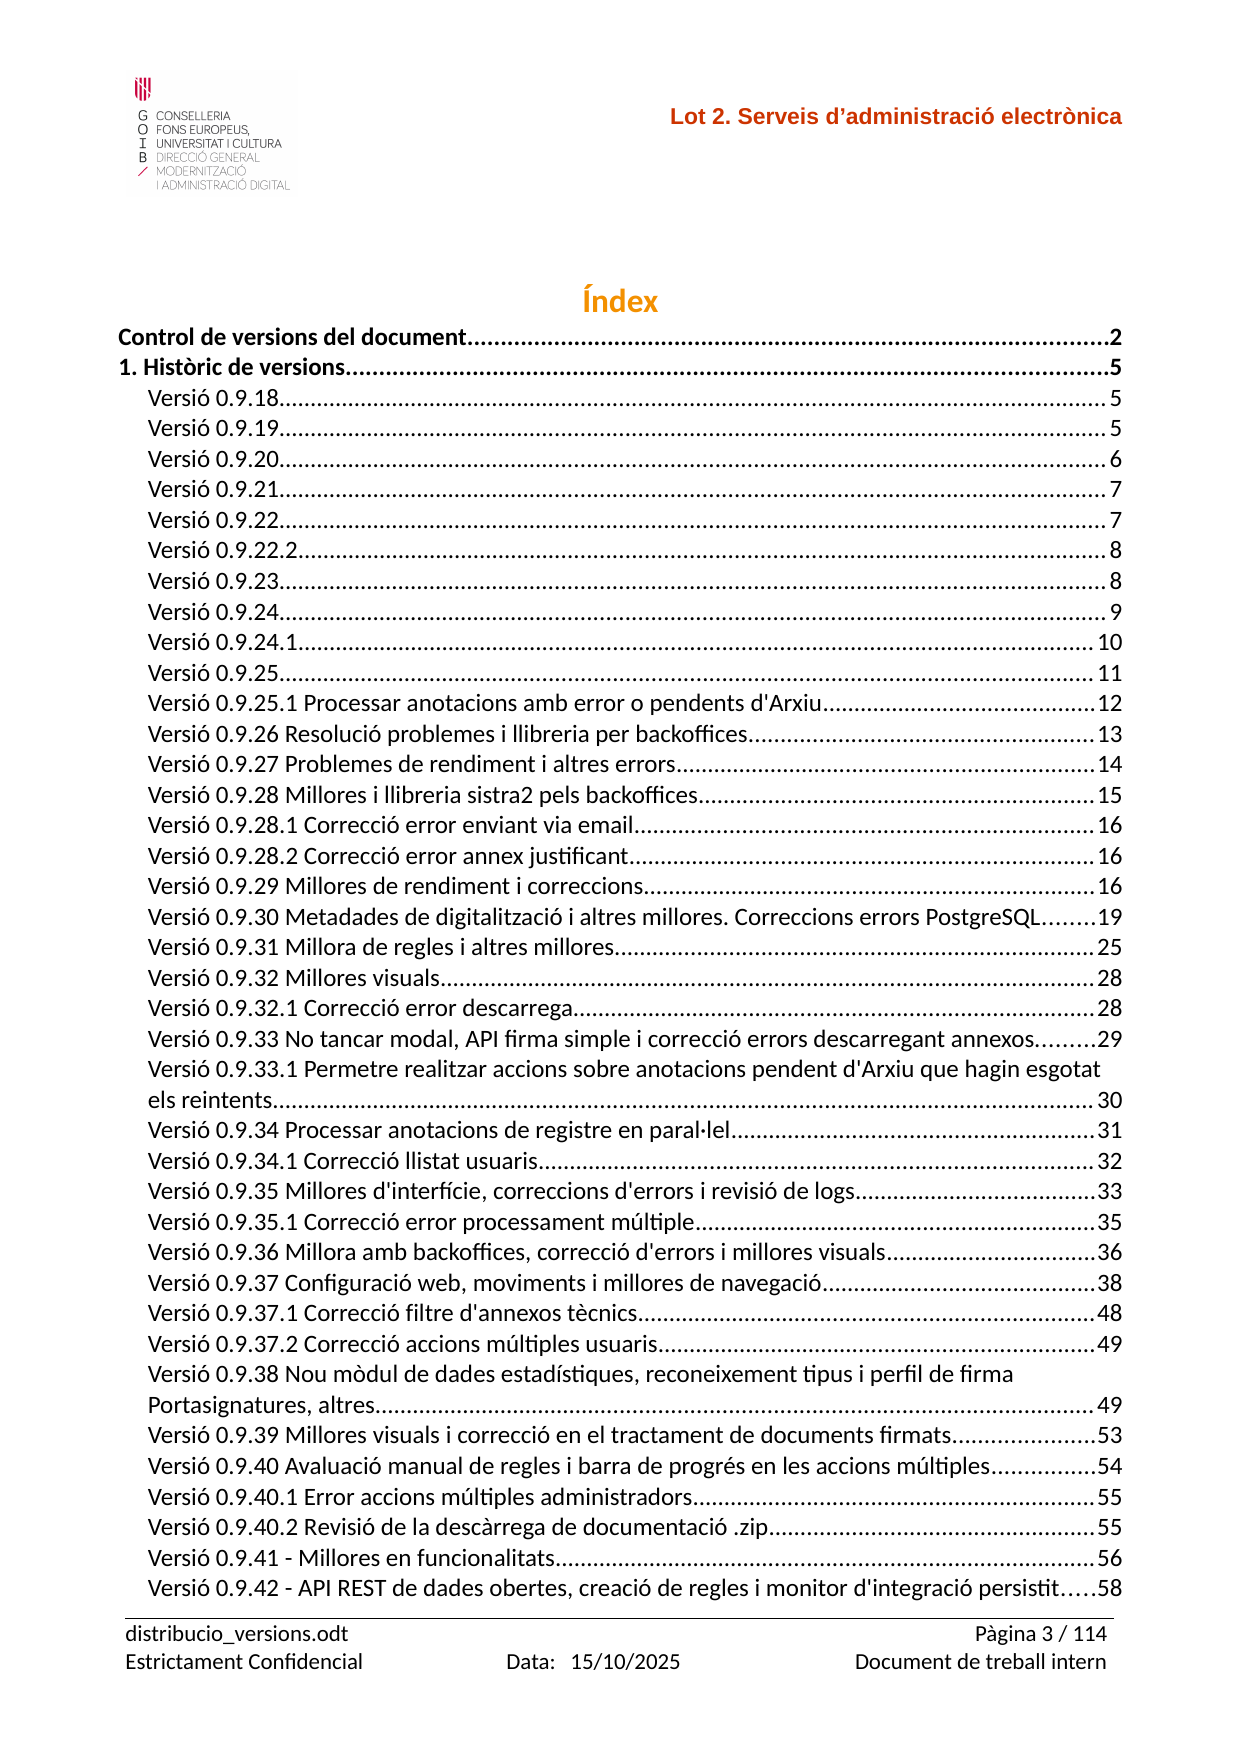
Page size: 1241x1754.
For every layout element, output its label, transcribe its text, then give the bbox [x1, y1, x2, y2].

text Versió 0.9.23 8 [148, 565, 1122, 596]
text Versió 0.9.30 Metadades de digitalització i altres millores. Correccions errors PostgreSQL 19 [148, 901, 1122, 931]
text Versió 0.9.35.1 Correcció error processament múltiple 35 [148, 1206, 1122, 1237]
text Versió 0.9.22 7 [148, 504, 1122, 534]
text Versió 0.9.22.2 8 [148, 534, 1122, 565]
text Versió 0.9.21 7 [148, 473, 1122, 504]
text Versió 0.9.18 5 [148, 382, 1122, 412]
picture [126, 70, 299, 197]
text Versió 0.9.41 - Millores en funcionalitats 56 [148, 1542, 1122, 1572]
text 1. Històric de versions 5 [118, 351, 1122, 382]
text Versió 0.9.33 No tancar modal, API firma simple i correcció errors descarregant annexos 29 [148, 1023, 1122, 1053]
text Versió 0.9.40.1 Error accions múltiples administradors 55 [148, 1481, 1122, 1511]
text Versió 0.9.25.1 Processar anotacions amb error o pendents d'Arxiu 12 [148, 687, 1122, 718]
text Versió 0.9.38 Nou mòdul de dades estadístiques, reconeixement tipus i perfil de firma Portasignatures, altres 49 [148, 1359, 1122, 1420]
text Versió 0.9.31 Millora de regles i altres millores. 25 [148, 931, 1122, 962]
text Versió 0.9.28.2 Correcció error annex justificant 16 [148, 840, 1122, 870]
text Versió 0.9.37.2 Correcció accions múltiples usuaris 49 [148, 1328, 1122, 1359]
text Índex [118, 280, 1122, 321]
text Versió 0.9.34.1 Correcció llistat usuaris 32 [148, 1145, 1122, 1176]
text Versió 0.9.28 Millores i llibreria sistra2 pels backoffices 15 [148, 779, 1122, 809]
text Versió 0.9.33.1 Permetre realitzar accions sobre anotacions pendent d'Arxiu que hagin esgotat els reintents 30 [148, 1053, 1122, 1114]
text Versió 0.9.28.1 Correcció error enviant via email 16 [148, 809, 1122, 840]
text Versió 0.9.34 Processar anotacions de registre en paral·lel 31 [148, 1114, 1122, 1145]
text Versió 0.9.40.2 Revisió de la descàrrega de documentació .zip 55 [148, 1511, 1122, 1542]
text Versió 0.9.39 Millores visuals i correcció en el tractament de documents firmats 53 [148, 1420, 1122, 1450]
text Versió 0.9.37.1 Correcció filtre d'annexos tècnics 48 [148, 1298, 1122, 1328]
text Versió 0.9.29 Millores de rendiment i correccions 16 [148, 870, 1122, 901]
text Versió 0.9.37 Configuració web, moviments i millores de navegació 38 [148, 1267, 1122, 1298]
text Control de versions del document 2 [118, 321, 1122, 351]
text Versió 0.9.32.1 Correcció error descarrega 28 [148, 992, 1122, 1023]
text Versió 0.9.24.1 10 [148, 626, 1122, 657]
text Versió 0.9.32 Millores visuals. 28 [148, 962, 1122, 992]
text Versió 0.9.24 9 [148, 596, 1122, 626]
text Versió 0.9.19 5 [148, 412, 1122, 443]
text Versió 0.9.40 Avaluació manual de regles i barra de progrés en les accions múltiples 54 [148, 1450, 1122, 1481]
text Versió 0.9.42 - API REST de dades obertes, creació de regles i monitor d'integració persistit 58 [148, 1572, 1122, 1603]
text Versió 0.9.20 6 [148, 443, 1122, 473]
text Versió 0.9.35 Millores d'interfície, correccions d'errors i revisió de logs 33 [148, 1176, 1122, 1206]
text Versió 0.9.36 Millora amb backoffices, correcció d'errors i millores visuals 36 [148, 1237, 1122, 1267]
text Versió 0.9.26 Resolució problemes i llibreria per backoffices 13 [148, 718, 1122, 748]
text Versió 0.9.27 Problemes de rendiment i altres errors 14 [148, 748, 1122, 779]
text Versió 0.9.25 11 [148, 657, 1122, 687]
